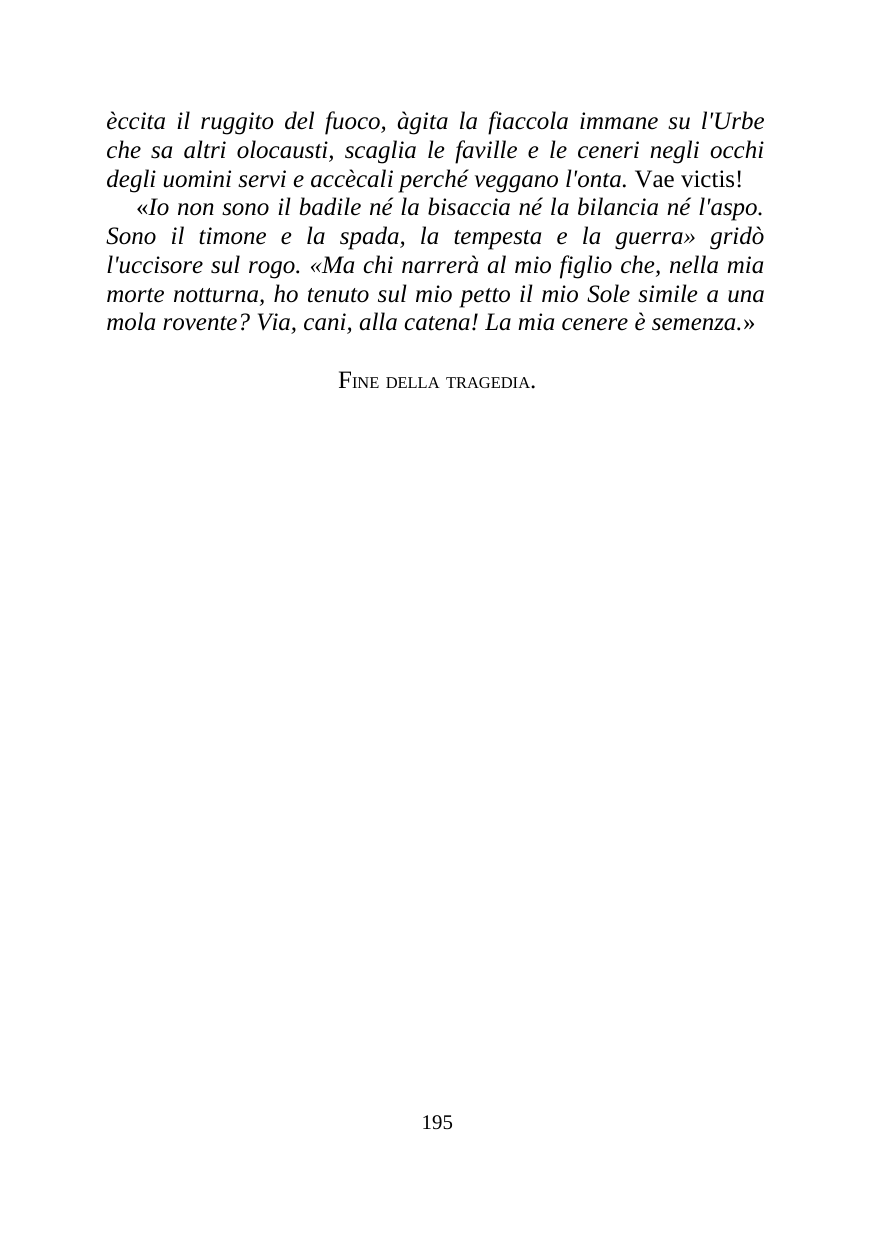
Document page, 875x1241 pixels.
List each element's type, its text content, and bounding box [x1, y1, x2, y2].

text «Io non sono il badile né la bisaccia né la bilancia né l'aspo. Sono il timone e la spada, la tempesta e la guerra» gridò l'uccisore sul rogo. «Ma chi narrerà al mio figlio che, nella mia morte notturna, ho tenuto sul mio petto il mio Sole simile a una mola rovente? Via, cani, alla catena! La mia cenere è semenza.» [106, 192, 768, 336]
text èccita il ruggito del fuoco, àgita la fiaccola immane su l'Urbe che sa altri olocausti, scaglia le faville e le ceneri negli occhi degli uomini servi e accècali perché veggano l'onta. Vae victis! [106, 106, 768, 192]
text Fine della tragedia. [106, 365, 768, 394]
